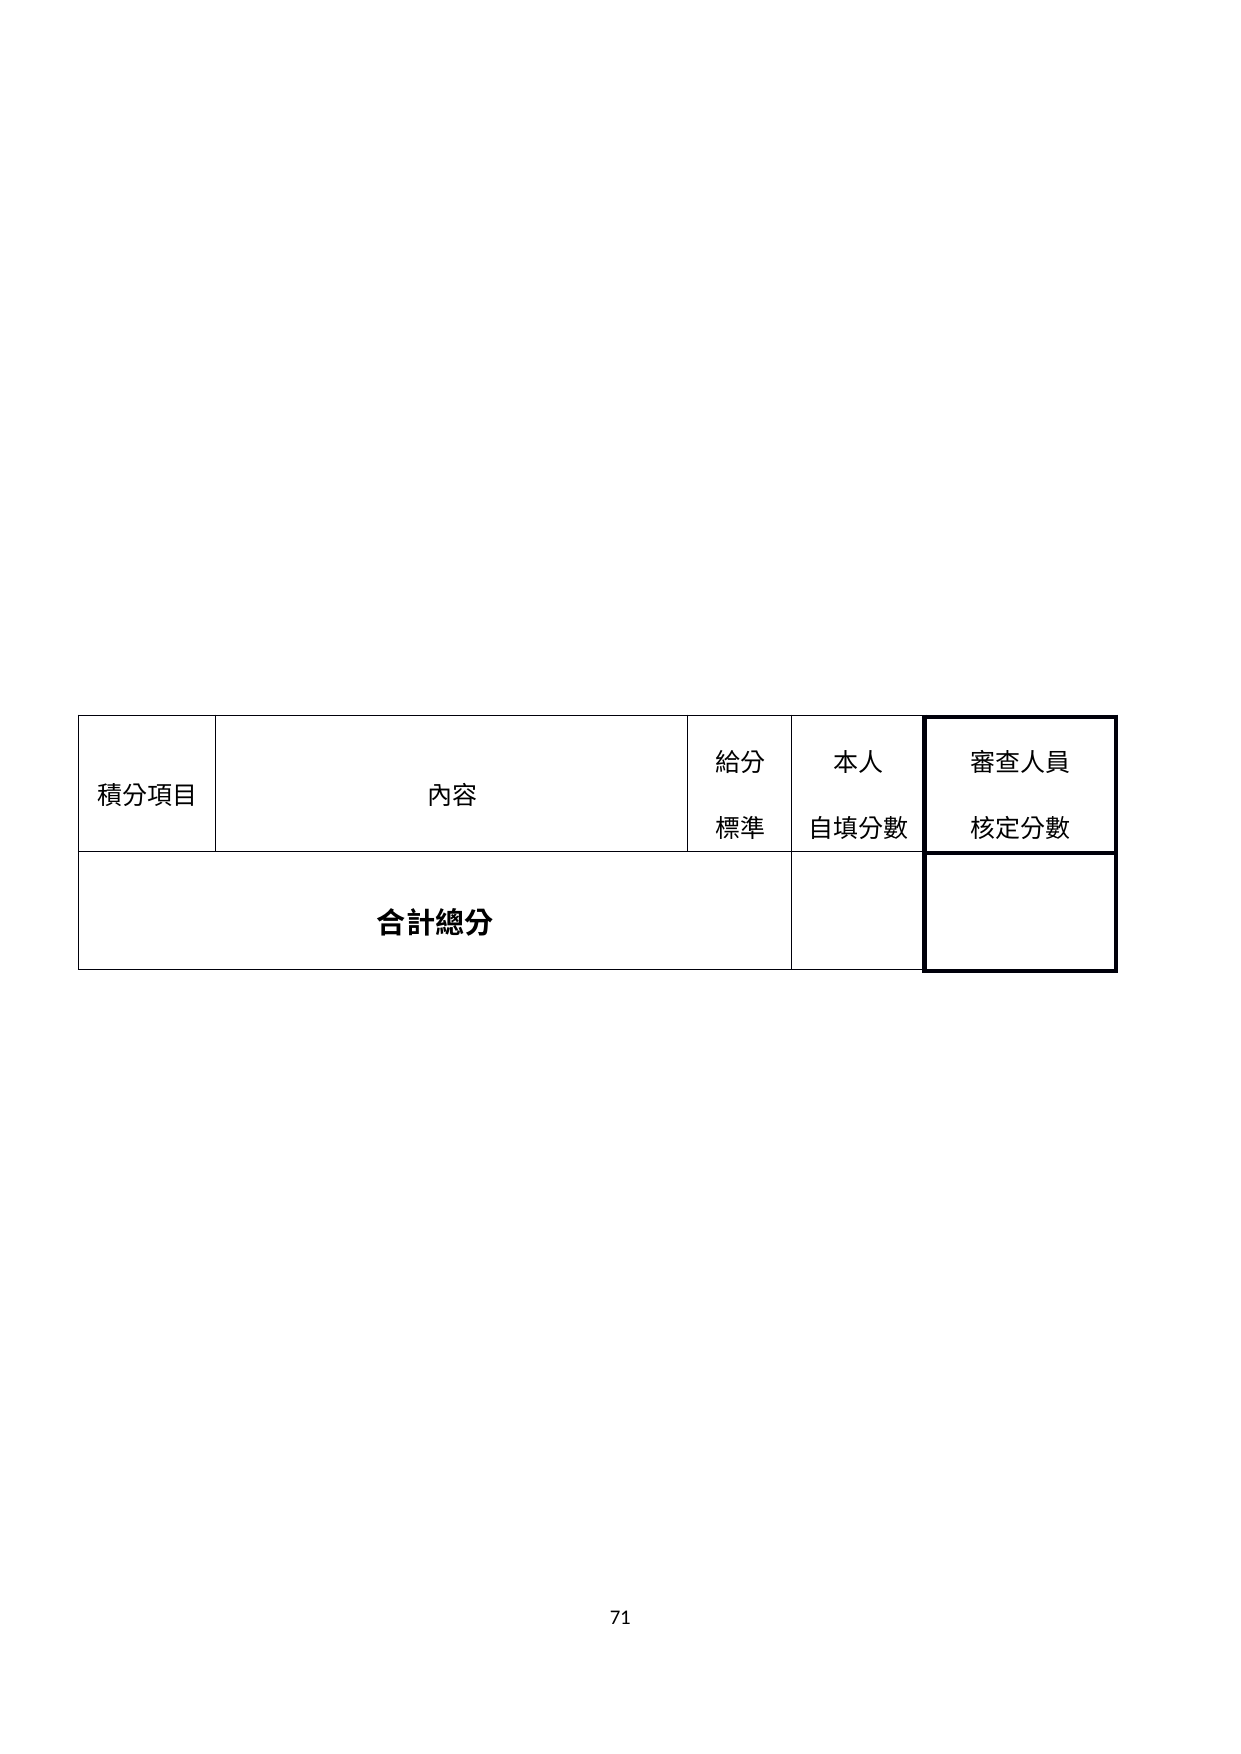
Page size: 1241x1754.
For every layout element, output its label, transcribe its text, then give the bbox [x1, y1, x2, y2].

table_header 積分項目 [79, 716, 215, 851]
table_cell [927, 855, 1114, 969]
table_header 內容 [216, 716, 687, 851]
table_header 給分 標準 [688, 716, 791, 851]
table_cell [792, 852, 922, 969]
table_header 本人 自填分數 [792, 716, 922, 851]
table_header 審查人員 核定分數 [927, 719, 1114, 851]
table_cell 合計總分 [79, 852, 791, 969]
